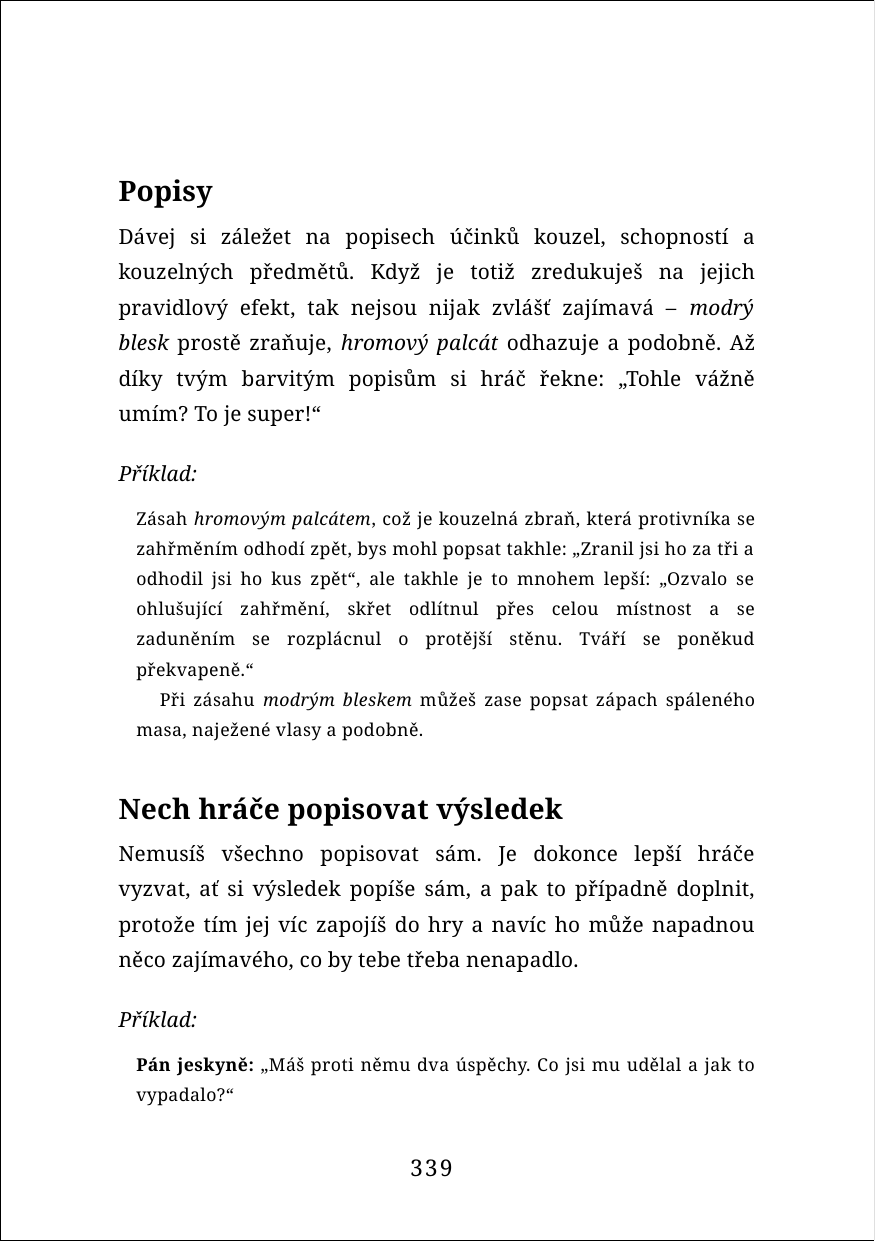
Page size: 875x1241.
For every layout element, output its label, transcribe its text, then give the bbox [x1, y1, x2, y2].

text Nemusíš všechno popisovat sám. Je dokonce lepší hráče vyzvat, ať si výsledek popíše sám, a pak to případně doplnit, protože tím jej víc zapojíš do hry a navíc ho může napadnou něco zajímavého, co by tebe třeba nenapadlo. [118, 839, 756, 974]
text Příklad: [118, 459, 756, 487]
subtitle Nech hráče popisovat výsledek [118, 789, 756, 827]
text Dávej si záležet na popisech účinků kouzel, schopností a kouzelných předmětů. Když je totiž zredukuješ na jejich pravidlový efekt, tak nejsou nijak zvlášť zajímavá – modrý blesk prostě zraňuje, hromový palcát odhazuje a podobně. Až díky tvým barvitým popisům si hráč řekne: „Tohle vážně umím? To je super!“ [118, 222, 756, 428]
text Příklad: [118, 1005, 756, 1033]
text Pán jeskyně: „Máš proti němu dva úspěchy. Co jsi mu udělal a jak to vypadalo?“ [136, 1052, 756, 1106]
subtitle Popisy [118, 172, 756, 210]
text Zásah hromovým palcátem, což je kouzelná zbraň, která protivníka se zahřměním odhodí zpět, bys mohl popsat takhle: „Zranil jsi ho za tři a odhodil jsi ho kus zpět“, ale takhle je to mnohem lepší: „Ozvalo se ohlušující zahřmění, skřet odlítnul přes celou místnost a se zaduněním se rozplácnul o protější stěnu. Tváří se poněkud překvapeně.“ Při zásahu modrým bleskem můžeš zase popsat zápach spáleného masa, naježené vlasy a podobně. [136, 506, 756, 742]
